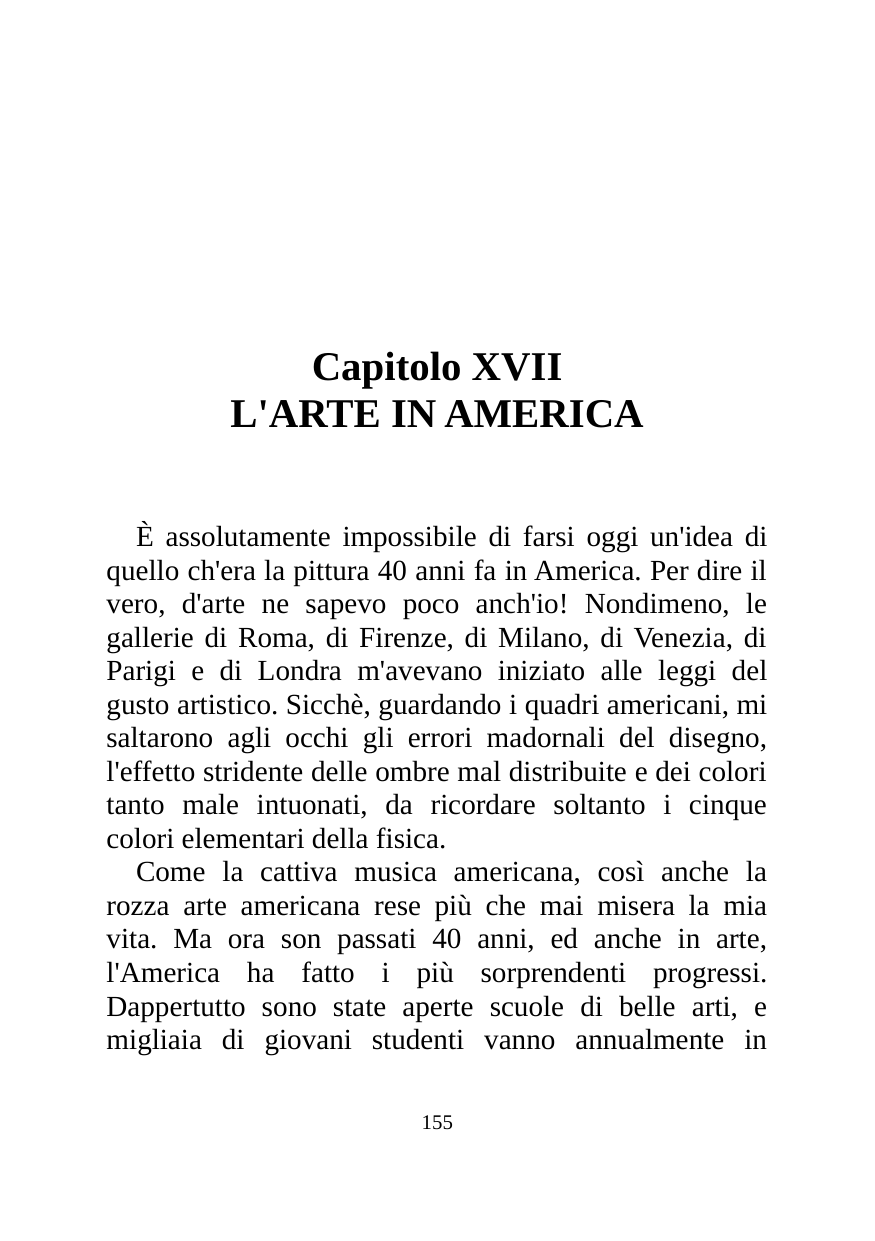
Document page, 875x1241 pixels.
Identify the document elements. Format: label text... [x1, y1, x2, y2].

text Come la cattiva musica americana, così anche la rozza arte americana rese più che mai misera la mia vita. Ma ora son passati 40 anni, ed anche in arte, l'America ha fatto i più sorprendenti progressi. Dappertutto sono state aperte scuole di belle arti, e migliaia di giovani studenti vanno annualmente in [106, 854, 768, 1056]
text È assolutamente impossibile di farsi oggi un'idea di quello ch'era la pittura 40 anni fa in America. Per dire il vero, d'arte ne sapevo poco anch'io! Nondimeno, le gallerie di Roma, di Firenze, di Milano, di Venezia, di Parigi e di Londra m'avevano iniziato alle leggi del gusto artistico. Sicchè, guardando i quadri americani, mi saltarono agli occhi gli errori madornali del disegno, l'effetto stridente delle ombre mal distribuite e dei colori tanto male intuonati, da ricordare soltanto i cinque colori elementari della fisica. [106, 519, 768, 854]
subtitle Capitolo XVII L'ARTE IN AMERICA [106, 342, 768, 436]
